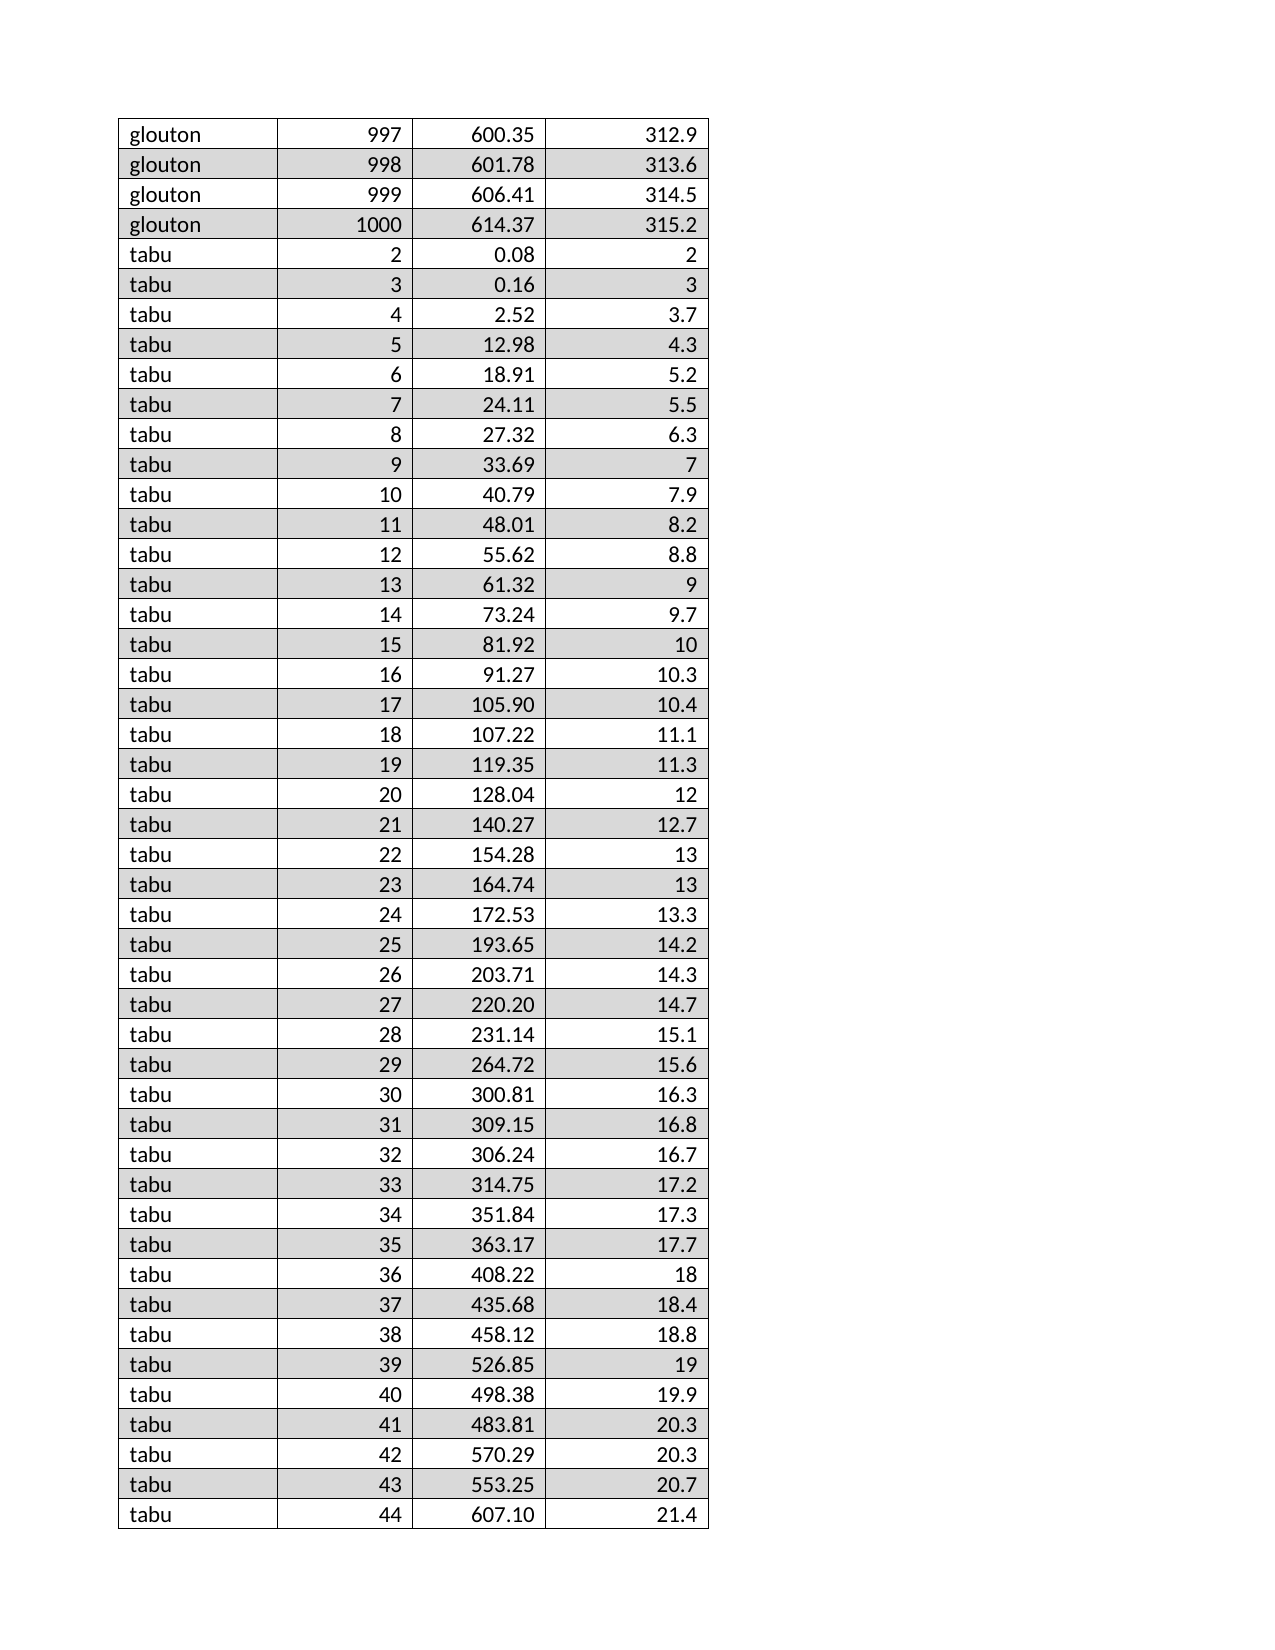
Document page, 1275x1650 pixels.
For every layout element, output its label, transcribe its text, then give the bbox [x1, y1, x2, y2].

table_cell 18.91 [413, 359, 545, 388]
table_cell 0.08 [413, 239, 545, 268]
table_cell tabu [119, 1289, 277, 1318]
table_cell 28 [278, 1019, 412, 1048]
table_cell 458.12 [413, 1319, 545, 1348]
table_cell 24.11 [413, 389, 545, 418]
table_cell tabu [119, 839, 277, 868]
table_cell 43 [278, 1469, 412, 1498]
table_cell 553.25 [413, 1469, 545, 1498]
table_cell glouton [119, 209, 277, 238]
table_cell 3.7 [546, 299, 708, 328]
table_cell 14 [278, 599, 412, 628]
table_cell 20.7 [546, 1469, 708, 1498]
table_cell 8 [278, 419, 412, 448]
table_cell 27 [278, 989, 412, 1018]
table_cell 607.10 [413, 1499, 545, 1528]
table_cell 119.35 [413, 749, 545, 778]
table_cell 264.72 [413, 1049, 545, 1078]
table_cell 998 [278, 149, 412, 178]
table_cell 55.62 [413, 539, 545, 568]
table_cell 2 [546, 239, 708, 268]
table_cell 2.52 [413, 299, 545, 328]
table_cell 6.3 [546, 419, 708, 448]
table_cell 314.75 [413, 1169, 545, 1198]
table_cell glouton [119, 179, 277, 208]
table_cell tabu [119, 1349, 277, 1378]
table_cell 9.7 [546, 599, 708, 628]
table_cell 13 [278, 569, 412, 598]
table_cell 570.29 [413, 1439, 545, 1468]
table_cell 14.2 [546, 929, 708, 958]
table_cell tabu [119, 389, 277, 418]
table_cell tabu [119, 629, 277, 658]
table_cell 16 [278, 659, 412, 688]
table_cell tabu [119, 1259, 277, 1288]
table_cell tabu [119, 1409, 277, 1438]
table_cell 25 [278, 929, 412, 958]
table_cell 23 [278, 869, 412, 898]
table_cell 13 [546, 869, 708, 898]
table_cell 203.71 [413, 959, 545, 988]
table_cell 526.85 [413, 1349, 545, 1378]
table_cell 164.74 [413, 869, 545, 898]
table_cell 11.3 [546, 749, 708, 778]
table_cell 15 [278, 629, 412, 658]
table_cell 48.01 [413, 509, 545, 538]
table_cell tabu [119, 959, 277, 988]
table_cell tabu [119, 1199, 277, 1228]
table_cell tabu [119, 1379, 277, 1408]
table_cell 27.32 [413, 419, 545, 448]
table_cell 37 [278, 1289, 412, 1318]
table_cell 34 [278, 1199, 412, 1228]
table_cell tabu [119, 329, 277, 358]
table_cell glouton [119, 119, 277, 148]
table_cell 20.3 [546, 1409, 708, 1438]
table_cell 41 [278, 1409, 412, 1438]
table_cell 306.24 [413, 1139, 545, 1168]
table_cell tabu [119, 299, 277, 328]
table_cell tabu [119, 449, 277, 478]
table_cell 21 [278, 809, 412, 838]
table_cell 313.6 [546, 149, 708, 178]
table_cell tabu [119, 749, 277, 778]
table_cell 351.84 [413, 1199, 545, 1228]
table_cell tabu [119, 539, 277, 568]
table_cell 18.8 [546, 1319, 708, 1348]
table_cell tabu [119, 1139, 277, 1168]
table_cell tabu [119, 509, 277, 538]
table_cell tabu [119, 1229, 277, 1258]
table_cell 999 [278, 179, 412, 208]
table_cell 220.20 [413, 989, 545, 1018]
table_cell 16.7 [546, 1139, 708, 1168]
table_cell tabu [119, 1469, 277, 1498]
table_cell 33 [278, 1169, 412, 1198]
table_cell 19.9 [546, 1379, 708, 1408]
table_cell tabu [119, 1319, 277, 1348]
table_cell tabu [119, 719, 277, 748]
table_cell 10 [546, 629, 708, 658]
table_cell tabu [119, 899, 277, 928]
table_cell tabu [119, 269, 277, 298]
table_cell 314.5 [546, 179, 708, 208]
table_cell 10 [278, 479, 412, 508]
table_cell 20 [278, 779, 412, 808]
table_cell tabu [119, 1019, 277, 1048]
table_cell tabu [119, 989, 277, 1018]
table_cell 32 [278, 1139, 412, 1168]
table_cell 44 [278, 1499, 412, 1528]
table_cell 24 [278, 899, 412, 928]
table_cell 16.3 [546, 1079, 708, 1108]
table_cell 13 [546, 839, 708, 868]
table_cell 11.1 [546, 719, 708, 748]
table_cell tabu [119, 239, 277, 268]
table_cell 13.3 [546, 899, 708, 928]
table_cell 18 [278, 719, 412, 748]
table_cell 4 [278, 299, 412, 328]
table_cell 5 [278, 329, 412, 358]
table_cell 7 [546, 449, 708, 478]
table_cell tabu [119, 359, 277, 388]
table_cell 312.9 [546, 119, 708, 148]
table_cell 73.24 [413, 599, 545, 628]
table_cell 2 [278, 239, 412, 268]
table_cell 17 [278, 689, 412, 718]
table_cell 15.1 [546, 1019, 708, 1048]
table_cell tabu [119, 689, 277, 718]
table_cell tabu [119, 1049, 277, 1078]
table_cell 15.6 [546, 1049, 708, 1078]
table_cell glouton [119, 149, 277, 178]
table_cell 172.53 [413, 899, 545, 928]
table_cell 20.3 [546, 1439, 708, 1468]
table_cell 9 [546, 569, 708, 598]
table_cell 29 [278, 1049, 412, 1078]
table_cell 19 [278, 749, 412, 778]
table_cell tabu [119, 1499, 277, 1528]
table_cell tabu [119, 809, 277, 838]
table_cell 17.3 [546, 1199, 708, 1228]
table_cell tabu [119, 479, 277, 508]
table_cell 91.27 [413, 659, 545, 688]
table_cell 81.92 [413, 629, 545, 658]
table_cell tabu [119, 659, 277, 688]
table_cell tabu [119, 779, 277, 808]
table_cell tabu [119, 929, 277, 958]
table_cell 31 [278, 1109, 412, 1138]
table_cell 8.2 [546, 509, 708, 538]
table_cell tabu [119, 569, 277, 598]
table_cell 10.4 [546, 689, 708, 718]
table_cell 19 [546, 1349, 708, 1378]
table_cell 600.35 [413, 119, 545, 148]
table_cell 18 [546, 1259, 708, 1288]
table_cell 498.38 [413, 1379, 545, 1408]
table_cell tabu [119, 599, 277, 628]
table_cell 42 [278, 1439, 412, 1468]
table_cell 3 [546, 269, 708, 298]
table_cell tabu [119, 869, 277, 898]
table_cell 107.22 [413, 719, 545, 748]
table_cell 231.14 [413, 1019, 545, 1048]
table_cell 140.27 [413, 809, 545, 838]
table_cell 363.17 [413, 1229, 545, 1258]
table_cell 12.7 [546, 809, 708, 838]
table_cell tabu [119, 1079, 277, 1108]
table_cell 10.3 [546, 659, 708, 688]
table_cell 5.2 [546, 359, 708, 388]
table_cell 9 [278, 449, 412, 478]
table_cell 0.16 [413, 269, 545, 298]
table_cell 8.8 [546, 539, 708, 568]
table_cell 5.5 [546, 389, 708, 418]
table_cell tabu [119, 419, 277, 448]
table_cell 606.41 [413, 179, 545, 208]
table_cell 38 [278, 1319, 412, 1348]
table_cell 128.04 [413, 779, 545, 808]
table_cell 17.7 [546, 1229, 708, 1258]
table_cell 33.69 [413, 449, 545, 478]
table_cell 12 [546, 779, 708, 808]
table_cell 300.81 [413, 1079, 545, 1108]
table_cell 483.81 [413, 1409, 545, 1438]
table_cell 997 [278, 119, 412, 148]
table_cell 40 [278, 1379, 412, 1408]
table_cell 309.15 [413, 1109, 545, 1138]
table_cell 21.4 [546, 1499, 708, 1528]
table_cell 18.4 [546, 1289, 708, 1318]
table_cell 22 [278, 839, 412, 868]
table_cell 11 [278, 509, 412, 538]
table_cell 193.65 [413, 929, 545, 958]
table_cell 7 [278, 389, 412, 418]
table_cell 39 [278, 1349, 412, 1378]
table_cell tabu [119, 1439, 277, 1468]
table_cell 16.8 [546, 1109, 708, 1138]
table_cell 1000 [278, 209, 412, 238]
table_cell 14.7 [546, 989, 708, 1018]
table_cell 408.22 [413, 1259, 545, 1288]
table_cell 12 [278, 539, 412, 568]
table_cell 315.2 [546, 209, 708, 238]
table_cell 3 [278, 269, 412, 298]
table_cell 40.79 [413, 479, 545, 508]
table_cell 4.3 [546, 329, 708, 358]
table_cell 435.68 [413, 1289, 545, 1318]
table_cell 36 [278, 1259, 412, 1288]
table_cell 154.28 [413, 839, 545, 868]
table_cell 35 [278, 1229, 412, 1258]
table_cell 614.37 [413, 209, 545, 238]
table_cell 7.9 [546, 479, 708, 508]
table_cell 105.90 [413, 689, 545, 718]
table_cell 12.98 [413, 329, 545, 358]
table_cell tabu [119, 1109, 277, 1138]
table_cell 14.3 [546, 959, 708, 988]
table_cell 61.32 [413, 569, 545, 598]
table_cell 6 [278, 359, 412, 388]
table_cell 17.2 [546, 1169, 708, 1198]
table_cell 26 [278, 959, 412, 988]
table_cell tabu [119, 1169, 277, 1198]
table_cell 30 [278, 1079, 412, 1108]
table_cell 601.78 [413, 149, 545, 178]
